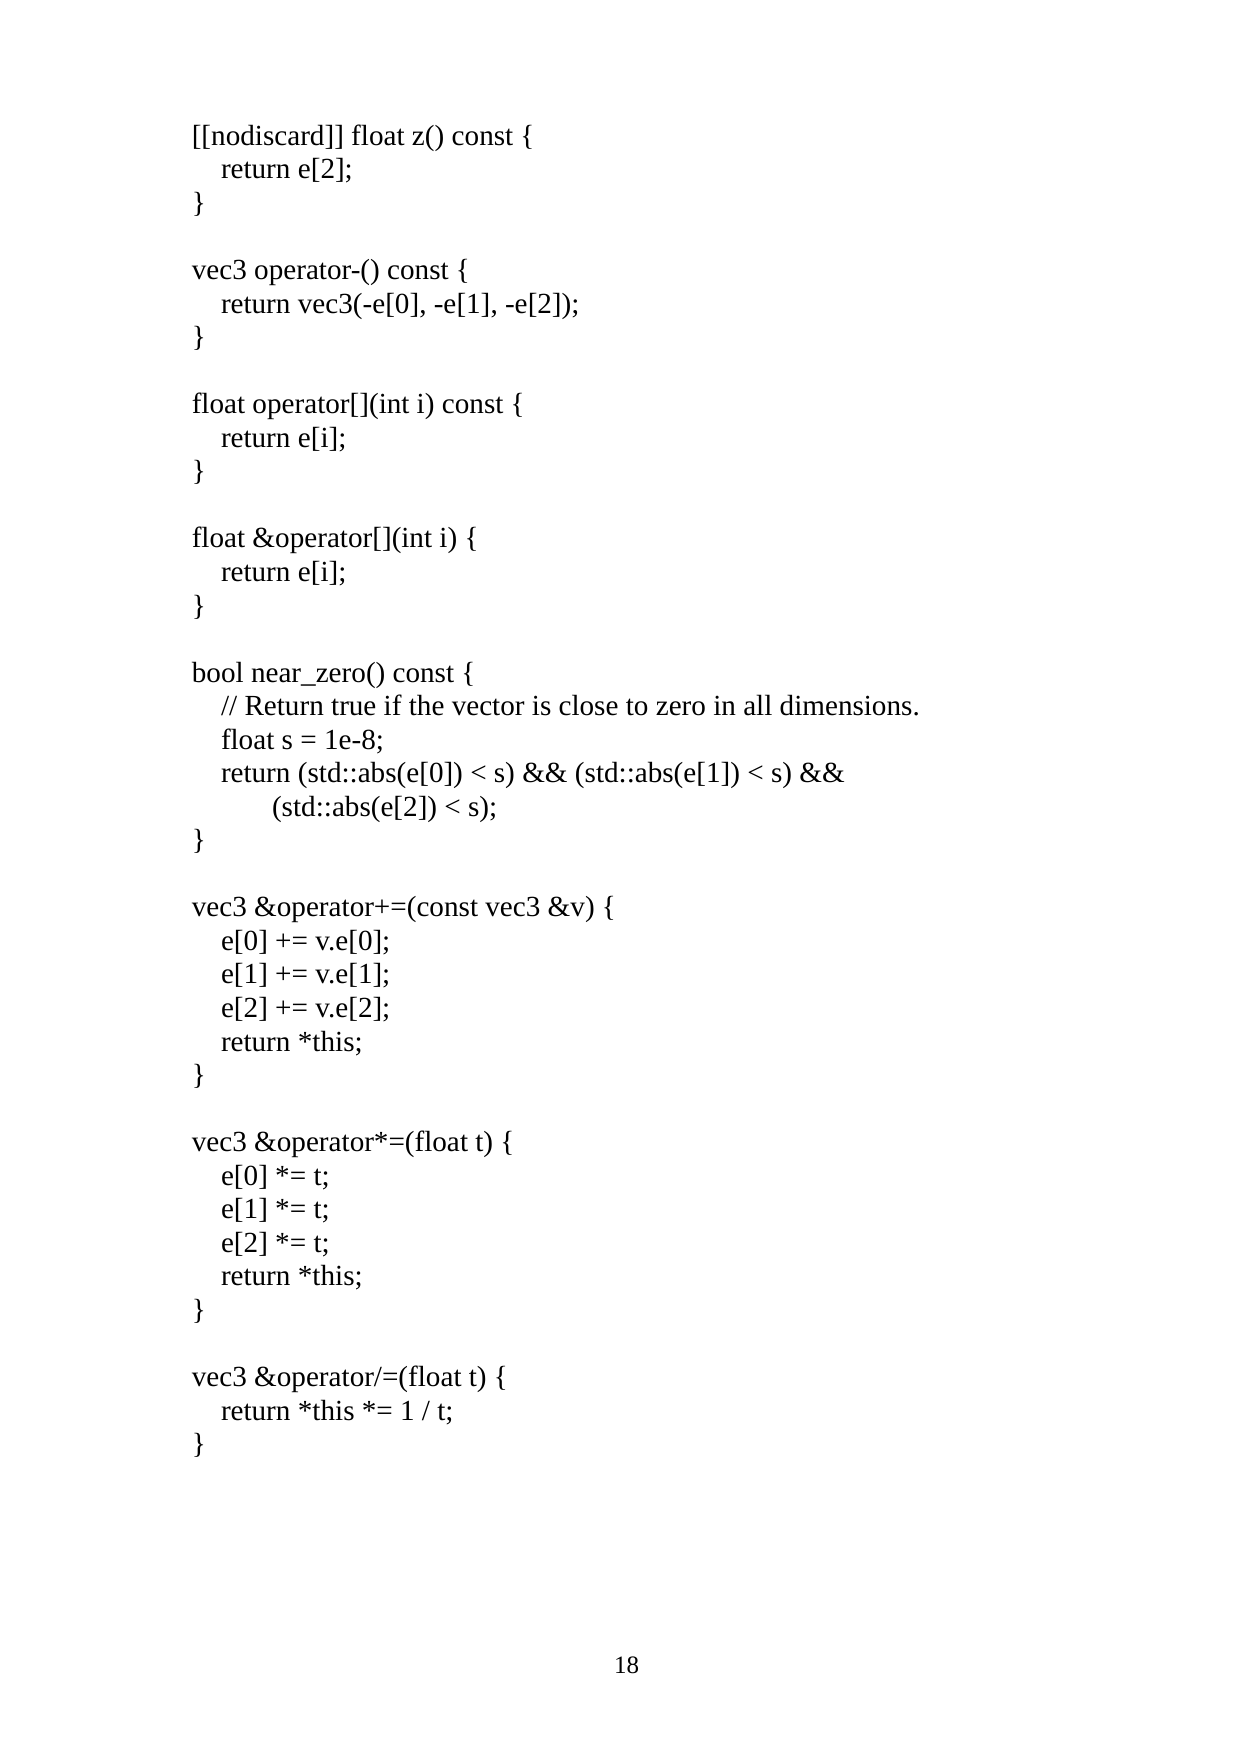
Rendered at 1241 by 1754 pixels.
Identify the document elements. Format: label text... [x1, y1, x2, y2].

text vec3 &operator+=(const vec3 &v) { [162, 889, 1090, 923]
text float s = 1e-8; [162, 722, 1090, 755]
text return vec3(-e[0], -e[1], -e[2]); [162, 286, 1090, 319]
text } [162, 185, 1090, 219]
text e[2] *= t; [162, 1225, 1090, 1258]
text } [162, 588, 1090, 621]
text } [162, 319, 1090, 353]
text return *this *= 1 / t; [162, 1393, 1090, 1426]
text vec3 operator-() const { [162, 252, 1090, 286]
text (std::abs(e[2]) < s); [162, 789, 1090, 822]
text return *this; [162, 1024, 1090, 1057]
text return e[i]; [162, 554, 1090, 588]
text float &operator[](int i) { [162, 521, 1090, 554]
text // Return true if the vector is close to zero in all dimensions. [162, 688, 1090, 722]
text vec3 &operator/=(float t) { [162, 1359, 1090, 1393]
text [[nodiscard]] float z() const { [162, 118, 1090, 152]
text e[0] += v.e[0]; [162, 923, 1090, 957]
text e[1] += v.e[1]; [162, 957, 1090, 990]
text } [162, 822, 1090, 856]
text return (std::abs(e[0]) < s) && (std::abs(e[1]) < s) && [162, 755, 1090, 789]
text } [162, 1057, 1090, 1091]
text } [162, 453, 1090, 487]
text e[1] *= t; [162, 1191, 1090, 1225]
text } [162, 1426, 1090, 1460]
text return *this; [162, 1258, 1090, 1292]
text e[2] += v.e[2]; [162, 990, 1090, 1024]
text } [162, 1292, 1090, 1326]
text vec3 &operator*=(float t) { [162, 1124, 1090, 1158]
text float operator[](int i) const { [162, 386, 1090, 420]
text return e[i]; [162, 420, 1090, 453]
text return e[2]; [162, 152, 1090, 185]
text bool near_zero() const { [162, 655, 1090, 688]
text e[0] *= t; [162, 1158, 1090, 1191]
